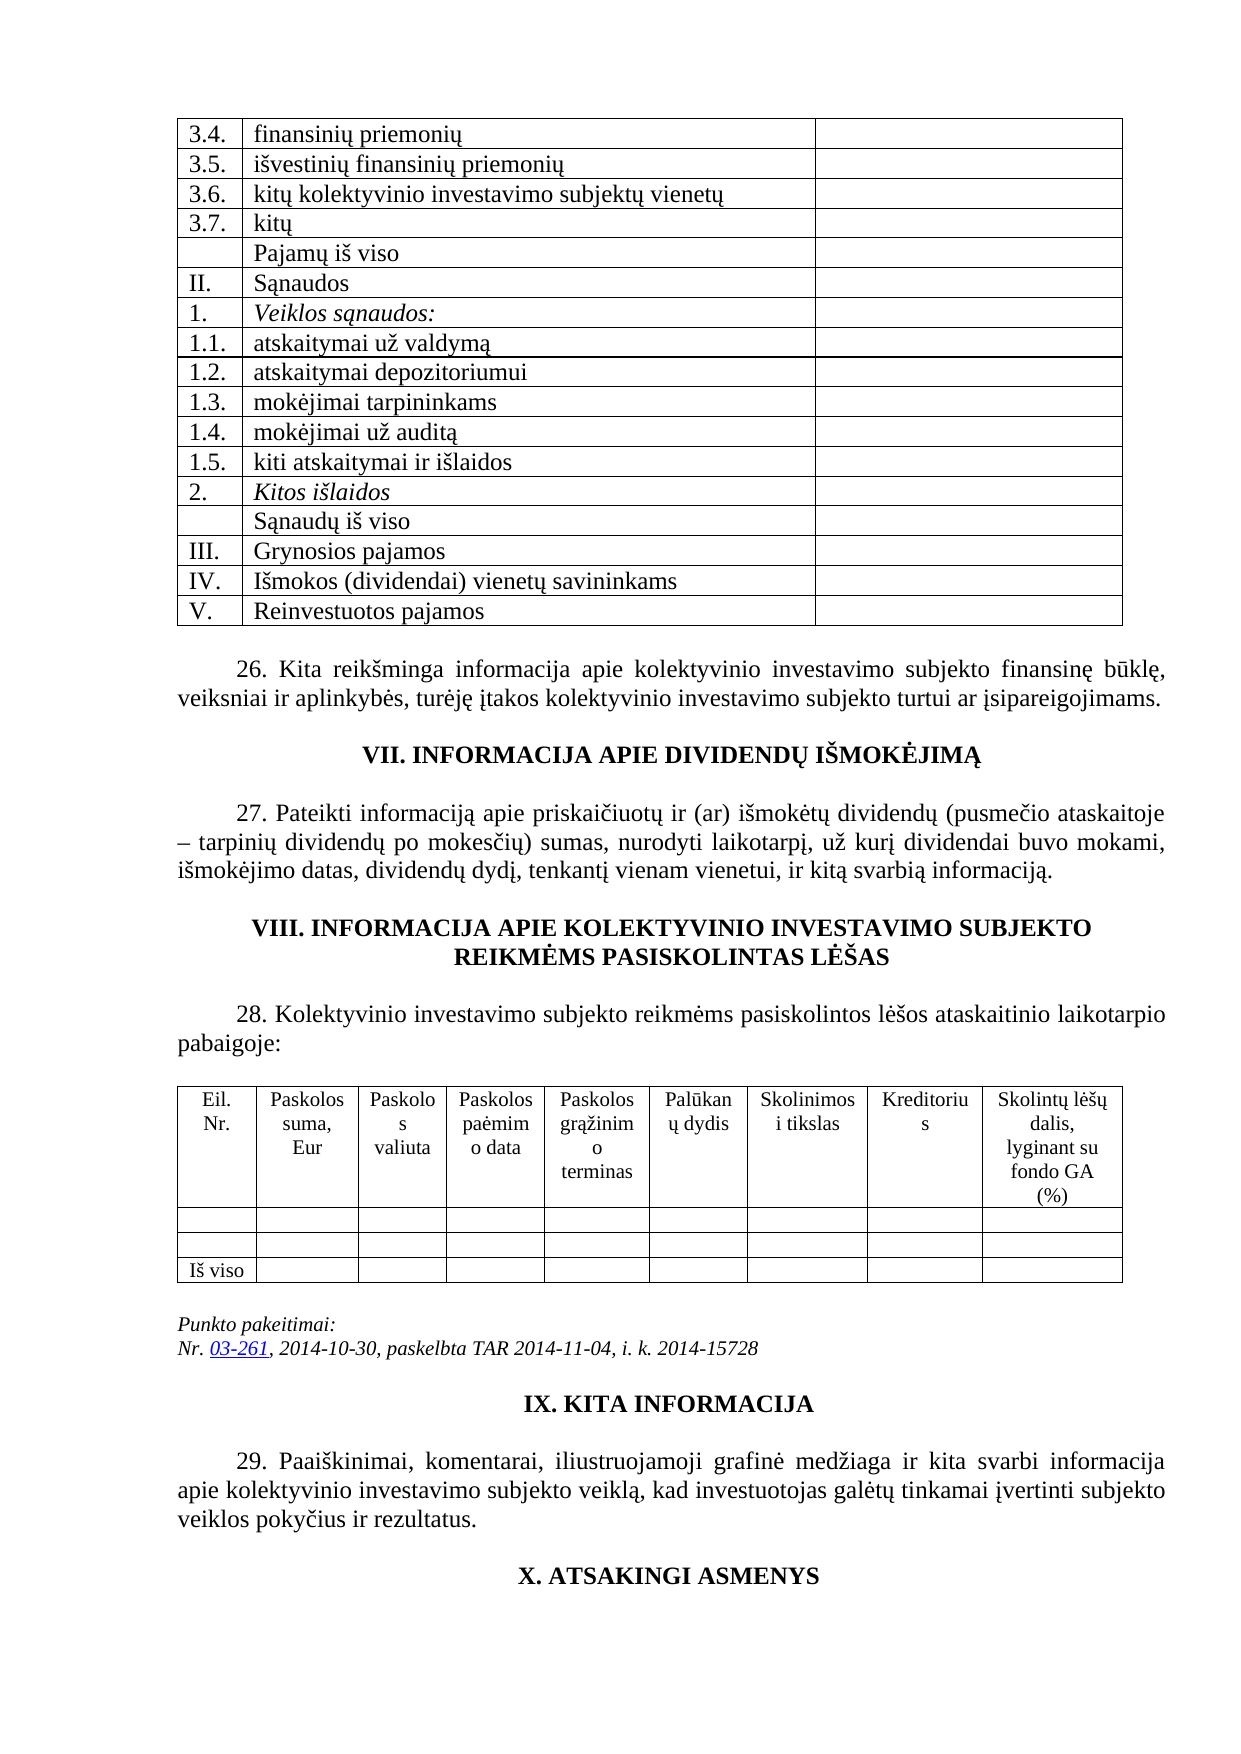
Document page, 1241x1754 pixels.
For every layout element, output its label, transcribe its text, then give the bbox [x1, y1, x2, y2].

text Punkto pakeitimai: [177, 1312, 1166, 1336]
table_cell [983, 1208, 1122, 1232]
table_cell III. [178, 536, 242, 565]
table_cell [816, 328, 1122, 356]
table_cell Veiklos sąnaudos: [243, 298, 815, 327]
table_cell [178, 1233, 256, 1257]
table_cell kitų [243, 209, 815, 237]
table_cell [868, 1233, 982, 1257]
table_cell Grynosios pajamos [243, 536, 815, 565]
table_header Skolintų lėšų dalis, lyginant su fondo GA (%) [983, 1087, 1122, 1207]
table_cell Reinvestuotos pajamos [243, 596, 815, 624]
table_cell atskaitymai depozitoriumui [243, 358, 815, 386]
table_cell [983, 1233, 1122, 1257]
table_cell [257, 1208, 358, 1232]
table_cell [359, 1208, 446, 1232]
table_cell 3.7. [178, 209, 242, 237]
table_cell 1.2. [178, 358, 242, 386]
table_cell V. [178, 596, 242, 624]
table_cell išvestinių finansinių priemonių [243, 149, 815, 178]
text VIII. INFORMACIJA APIE KOLEKTYVINIO INVESTAVIMO SUBJEKTO REIKMĖMS PASISKOLINTAS LĖŠAS [177, 913, 1166, 971]
table_cell [868, 1258, 982, 1282]
table_cell [748, 1208, 867, 1232]
table_cell 1.4. [178, 417, 242, 446]
table_cell [816, 209, 1122, 237]
table_cell Sąnaudos [243, 268, 815, 297]
text Nr. 03-261, 2014-10-30, paskelbta TAR 2014-11-04, i. k. 2014-15728 [177, 1336, 1166, 1360]
table_cell [650, 1208, 747, 1232]
text 29. Paaiškinimai, komentarai, iliustruojamoji grafinė medžiaga ir kita svarbi informacija apie kolektyvinio investavimo subjekto veiklą, kad investuotojas galėtų tinkamai įvertinti subjekto veiklos pokyčius ir rezultatus. [177, 1446, 1166, 1533]
table_cell IV. [178, 566, 242, 595]
table_header Skolinimosi tikslas [748, 1087, 867, 1207]
table_cell [816, 238, 1122, 267]
table_cell 1. [178, 298, 242, 327]
table_cell [983, 1258, 1122, 1282]
table_cell 1.5. [178, 447, 242, 476]
table_cell [816, 477, 1122, 505]
table_cell [816, 596, 1122, 624]
table_cell 3.4. [178, 119, 242, 148]
table_header Paskolos suma, Eur [257, 1087, 358, 1207]
table_cell [816, 179, 1122, 207]
table_cell [816, 536, 1122, 565]
table_cell atskaitymai už valdymą [243, 328, 815, 356]
table_cell [447, 1208, 544, 1232]
text VII. INFORMACIJA APIE DIVIDENDŲ IŠMOKĖJIMĄ [177, 741, 1166, 769]
table_cell mokėjimai už auditą [243, 417, 815, 446]
table_cell [816, 566, 1122, 595]
table_cell [816, 268, 1122, 297]
table_cell [359, 1258, 446, 1282]
table_cell [257, 1233, 358, 1257]
text 27. Pateikti informaciją apie priskaičiuotų ir (ar) išmokėtų dividendų (pusmečio ataskaitoje – tarpinių dividendų po mokesčių) sumas, nurodyti laikotarpį, už kurį dividendai buvo mokami, išmokėjimo datas, dividendų dydį, tenkantį vienam vienetui, ir kitą svarbią informaciją. [177, 798, 1166, 884]
table_cell [816, 447, 1122, 476]
table_header Palūkanų dydis [650, 1087, 747, 1207]
table_cell mokėjimai tarpininkams [243, 387, 815, 416]
table_cell [359, 1233, 446, 1257]
table_cell [447, 1258, 544, 1282]
table_cell Iš viso [178, 1258, 256, 1282]
table_cell finansinių priemonių [243, 119, 815, 148]
table_cell [178, 1208, 256, 1232]
table_cell II. [178, 268, 242, 297]
table_cell [545, 1258, 649, 1282]
table_cell [178, 238, 242, 267]
table_cell [650, 1258, 747, 1282]
table_header Eil. Nr. [178, 1087, 256, 1207]
text IX. KITA INFORMACIJA [177, 1389, 1166, 1418]
table_header Paskolos grąžinimo terminas [545, 1087, 649, 1207]
table_header Paskolos valiuta [359, 1087, 446, 1207]
table_cell 1.1. [178, 328, 242, 356]
table_cell kiti atskaitymai ir išlaidos [243, 447, 815, 476]
table_cell [748, 1233, 867, 1257]
table_header Paskolos paėmimo data [447, 1087, 544, 1207]
table_cell Sąnaudų iš viso [243, 506, 815, 535]
table_cell 3.5. [178, 149, 242, 178]
table_cell [178, 506, 242, 535]
table_cell [447, 1233, 544, 1257]
table_cell [816, 149, 1122, 178]
table_cell [816, 119, 1122, 148]
table_cell [748, 1258, 867, 1282]
text X. ATSAKINGI ASMENYS [177, 1561, 1166, 1590]
text 26. Kita reikšminga informacija apie kolektyvinio investavimo subjekto finansinę būklę, veiksniai ir aplinkybės, turėję įtakos kolektyvinio investavimo subjekto turtui ar įsipareigojimams. [177, 654, 1166, 712]
table_cell 2. [178, 477, 242, 505]
table_cell Išmokos (dividendai) vienetų savininkams [243, 566, 815, 595]
table_cell 1.3. [178, 387, 242, 416]
table_cell [816, 358, 1122, 386]
table_cell [545, 1233, 649, 1257]
table_cell Kitos išlaidos [243, 477, 815, 505]
table_cell [816, 417, 1122, 446]
table_cell [868, 1208, 982, 1232]
table_header Kreditorius [868, 1087, 982, 1207]
table_cell [816, 506, 1122, 535]
table_cell [816, 387, 1122, 416]
table_cell 3.6. [178, 179, 242, 207]
table_cell [816, 298, 1122, 327]
table_cell [257, 1258, 358, 1282]
table_cell Pajamų iš viso [243, 238, 815, 267]
table_cell [650, 1233, 747, 1257]
text 28. Kolektyvinio investavimo subjekto reikmėms pasiskolintos lėšos ataskaitinio laikotarpio pabaigoje: [177, 999, 1166, 1057]
table_cell [545, 1208, 649, 1232]
table_cell kitų kolektyvinio investavimo subjektų vienetų [243, 179, 815, 207]
